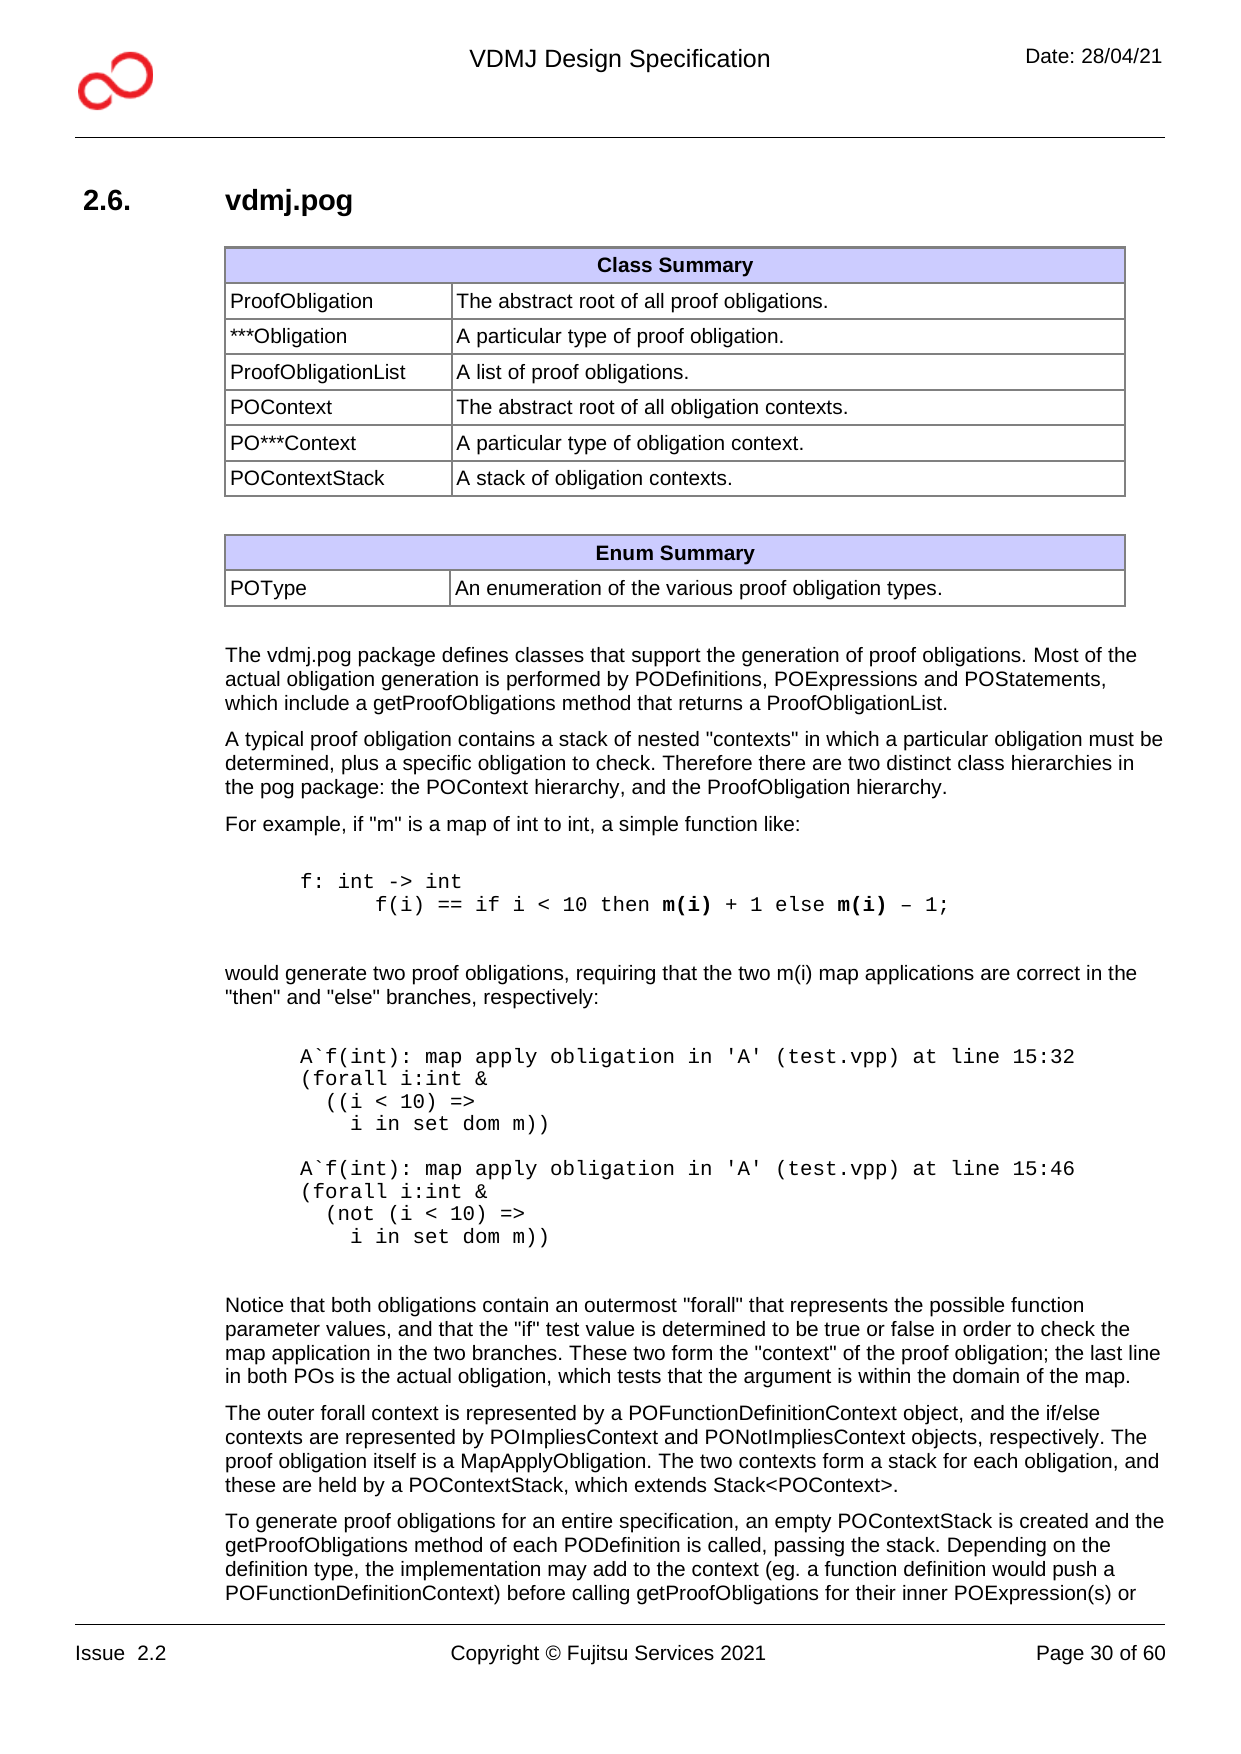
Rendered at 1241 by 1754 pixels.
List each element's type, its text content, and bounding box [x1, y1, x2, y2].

table_cell ***Obligation [226, 320, 451, 353]
text (forall i:int & [225, 1180, 1165, 1203]
text A`f(int): map apply obligation in 'A' (test.vpp) at line 15:32 [225, 1045, 1165, 1068]
text The vdmj.pog package defines classes that support the generation of proof obligations. Most of the actual obligation generation is performed by PODefinitions, POExpressions and POStatements, which include a getProofObligations method that returns a ProofObligationList. [225, 643, 1165, 715]
text The outer forall context is represented by a POFunctionDefinitionContext object, and the if/else contexts are represented by POImpliesContext and PONotImpliesContext objects, respectively. The proof obligation itself is a MapApplyObligation. The two contexts form a stack for each obligation, and these are held by a POContextStack, which extends Stack<POContext>. [225, 1401, 1165, 1497]
text i in set dom m)) [225, 1225, 1165, 1248]
table_cell POContext [226, 391, 451, 424]
table_cell A particular type of obligation context. [453, 426, 1124, 459]
table_cell POType [226, 571, 449, 605]
table_header Class Summary [226, 249, 1124, 282]
text A`f(int): map apply obligation in 'A' (test.vpp) at line 15:46 [225, 1158, 1165, 1180]
table_cell A stack of obligation contexts. [453, 462, 1124, 495]
table_cell An enumeration of the various proof obligation types. [451, 571, 1124, 605]
table_cell ProofObligationList [226, 355, 451, 388]
text For example, if "m" is a map of int to int, a simple function like: [225, 812, 1165, 836]
table_cell A particular type of proof obligation. [453, 320, 1124, 353]
text f: int -> int [225, 871, 1165, 893]
text f(i) == if i < 10 then m(i) + 1 else m(i) – 1; [225, 893, 1165, 916]
text ((i < 10) => [225, 1090, 1165, 1113]
table_header Enum Summary [226, 536, 1124, 569]
text To generate proof obligations for an entire specification, an empty POContextStack is created and the getProofObligations method of each PODefinition is called, passing the stack. Depending on the definition type, the implementation may add to the context (eg. a function definition would push a POFunctionDefinitionContext) before calling getProofObligations for their inner POExpression(s) or [225, 1509, 1165, 1605]
table_cell The abstract root of all obligation contexts. [453, 391, 1124, 424]
table_cell ProofObligation [226, 284, 451, 317]
picture [78, 44, 153, 120]
text A typical proof obligation contains a stack of nested "contexts" in which a particular obligation must be determined, plus a specific obligation to check. Therefore there are two distinct class hierarchies in the pog package: the POContext hierarchy, and the ProofObligation hierarchy. [225, 728, 1165, 799]
text Notice that both obligations contain an outermost "forall" that represents the possible function parameter values, and that the "if" test value is determined to be true or false in order to check the map application in the two branches. These two form the "context" of the proof obligation; the last line in both POs is the actual obligation, which tests that the argument is within the domain of the map. [225, 1293, 1165, 1389]
text (not (i < 10) => [225, 1203, 1165, 1225]
text (forall i:int & [225, 1068, 1165, 1090]
text i in set dom m)) [225, 1113, 1165, 1135]
subtitle vdmj.pog [75, 183, 1165, 216]
table_cell POContextStack [226, 462, 451, 495]
text would generate two proof obligations, requiring that the two m(i) map applications are correct in the "then" and "else" branches, respectively: [225, 961, 1165, 1009]
table_cell The abstract root of all proof obligations. [453, 284, 1124, 317]
table_cell A list of proof obligations. [453, 355, 1124, 388]
table_cell PO***Context [226, 426, 451, 459]
